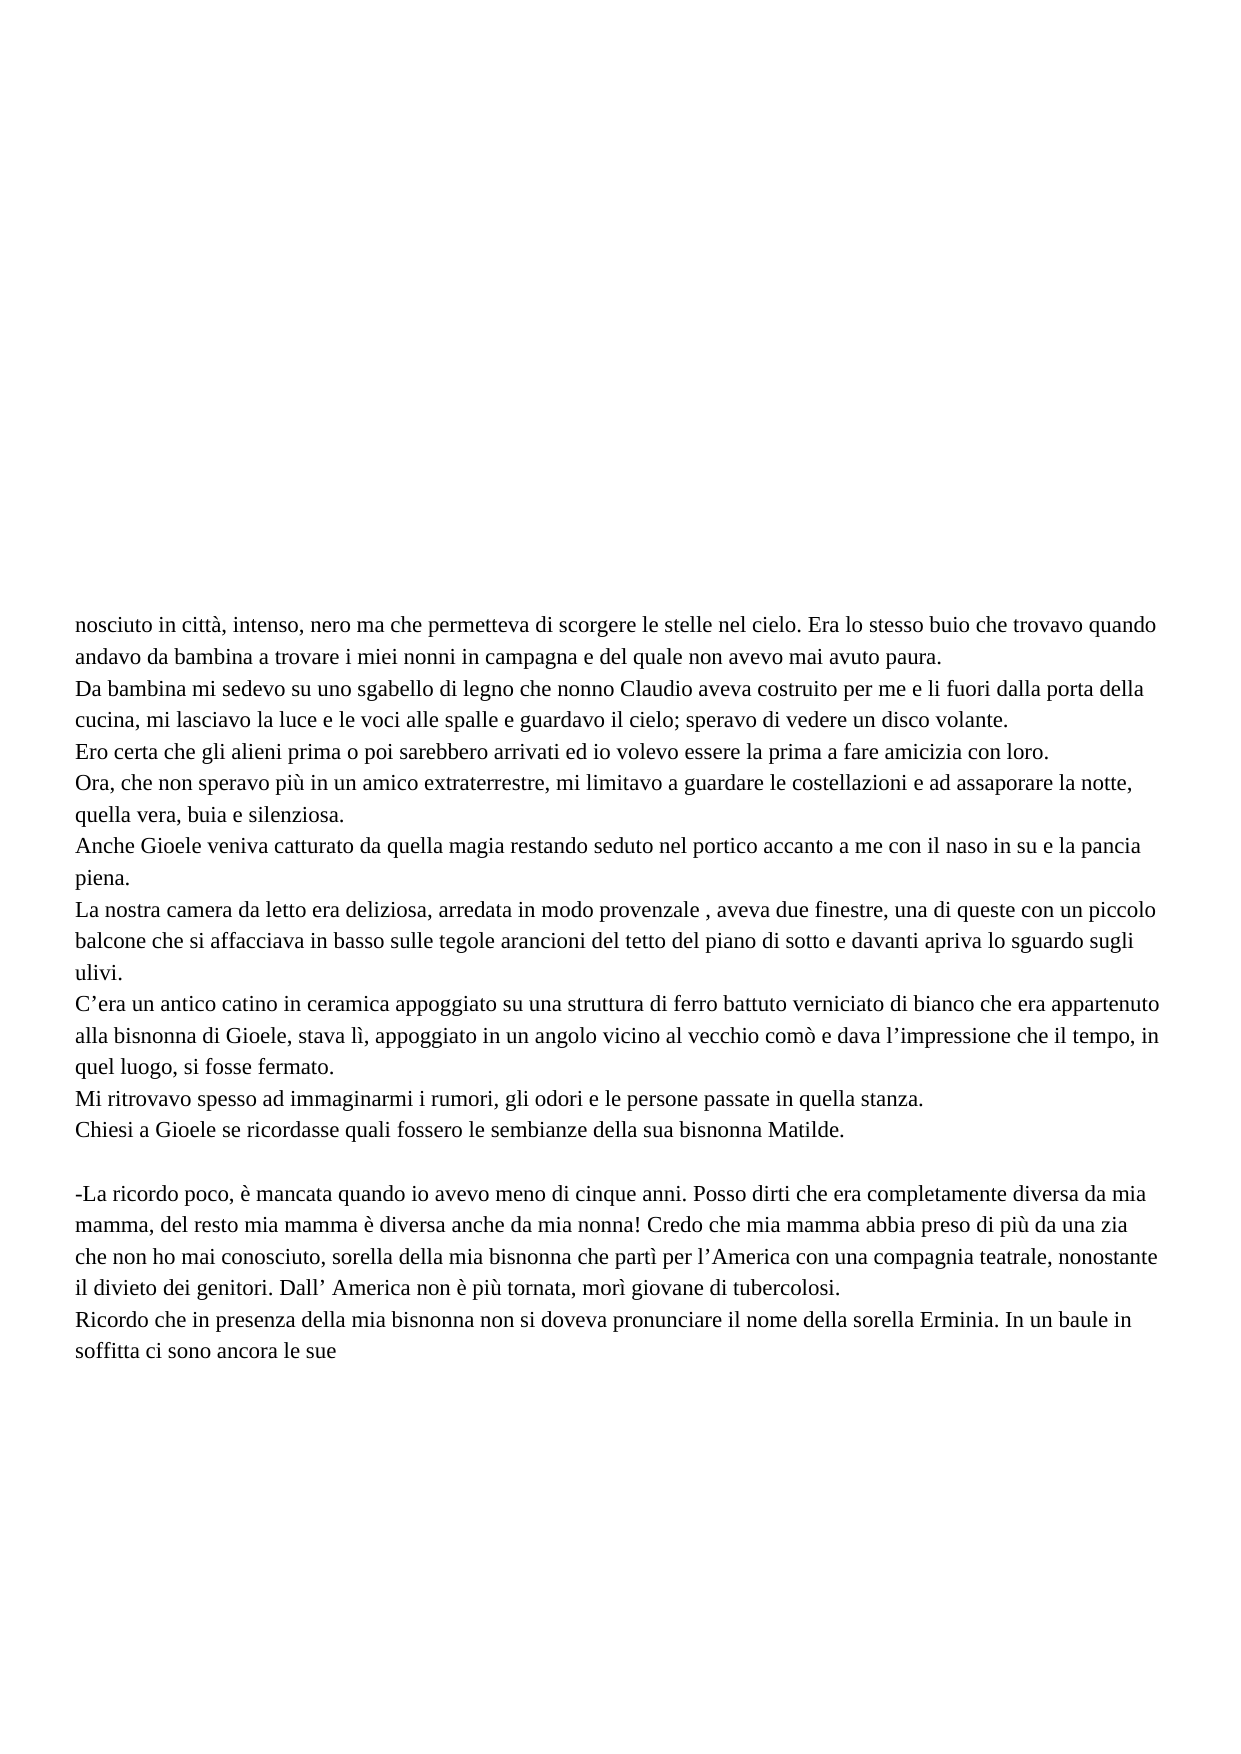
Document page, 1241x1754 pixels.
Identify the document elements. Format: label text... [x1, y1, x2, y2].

text Mi ritrovavo spesso ad immaginarmi i rumori, gli odori e le persone passate in quella stanza. [75, 1085, 1165, 1111]
text Ricordo che in presenza della mia bisnonna non si doveva pronunciare il nome della sorella Erminia. In un baule in soffitta ci sono ancora le sue [75, 1306, 1165, 1364]
text Ero certa che gli alieni prima o poi sarebbero arrivati ed io volevo essere la prima a fare amicizia con loro. [75, 738, 1165, 764]
text C’era un antico catino in ceramica appoggiato su una struttura di ferro battuto verniciato di bianco che era appartenuto alla bisnonna di Gioele, stava lì, appoggiato in un angolo vicino al vecchio comò e dava l’impressione che il tempo, in quel luogo, si fosse fermato. [75, 990, 1165, 1080]
text Chiesi a Gioele se ricordasse quali fossero le sembianze della sua bisnonna Matilde. [75, 1117, 1165, 1143]
text -La ricordo poco, è mancata quando io avevo meno di cinque anni. Posso dirti che era completamente diversa da mia mamma, del resto mia mamma è diversa anche da mia nonna! Credo che mia mamma abbia preso di più da una zia che non ho mai conosciuto, sorella della mia bisnonna che partì per l’America con una compagnia teatrale, nonostante il divieto dei genitori. Dall’ America non è più tornata, morì giovane di tubercolosi. [75, 1180, 1165, 1301]
text Ora, che non speravo più in un amico extraterrestre, mi limitavo a guardare le costellazioni e ad assaporare la notte, quella vera, buia e silenziosa. [75, 769, 1165, 827]
text La nostra camera da letto era deliziosa, arredata in modo provenzale , aveva due finestre, una di queste con un piccolo balcone che si affacciava in basso sulle tegole arancioni del tetto del piano di sotto e davanti apriva lo sguardo sugli ulivi. [75, 896, 1165, 985]
text nosciuto in città, intenso, nero ma che permetteva di scorgere le stelle nel cielo. Era lo stesso buio che trovavo quando andavo da bambina a trovare i miei nonni in campagna e del quale non avevo mai avuto paura. [75, 612, 1165, 669]
text Anche Gioele veniva catturato da quella magia restando seduto nel portico accanto a me con il naso in su e la pancia piena. [75, 832, 1165, 890]
text Da bambina mi sedevo su uno sgabello di legno che nonno Claudio aveva costruito per me e li fuori dalla porta della cucina, mi lasciavo la luce e le voci alle spalle e guardavo il cielo; speravo di vedere un disco volante. [75, 675, 1165, 733]
